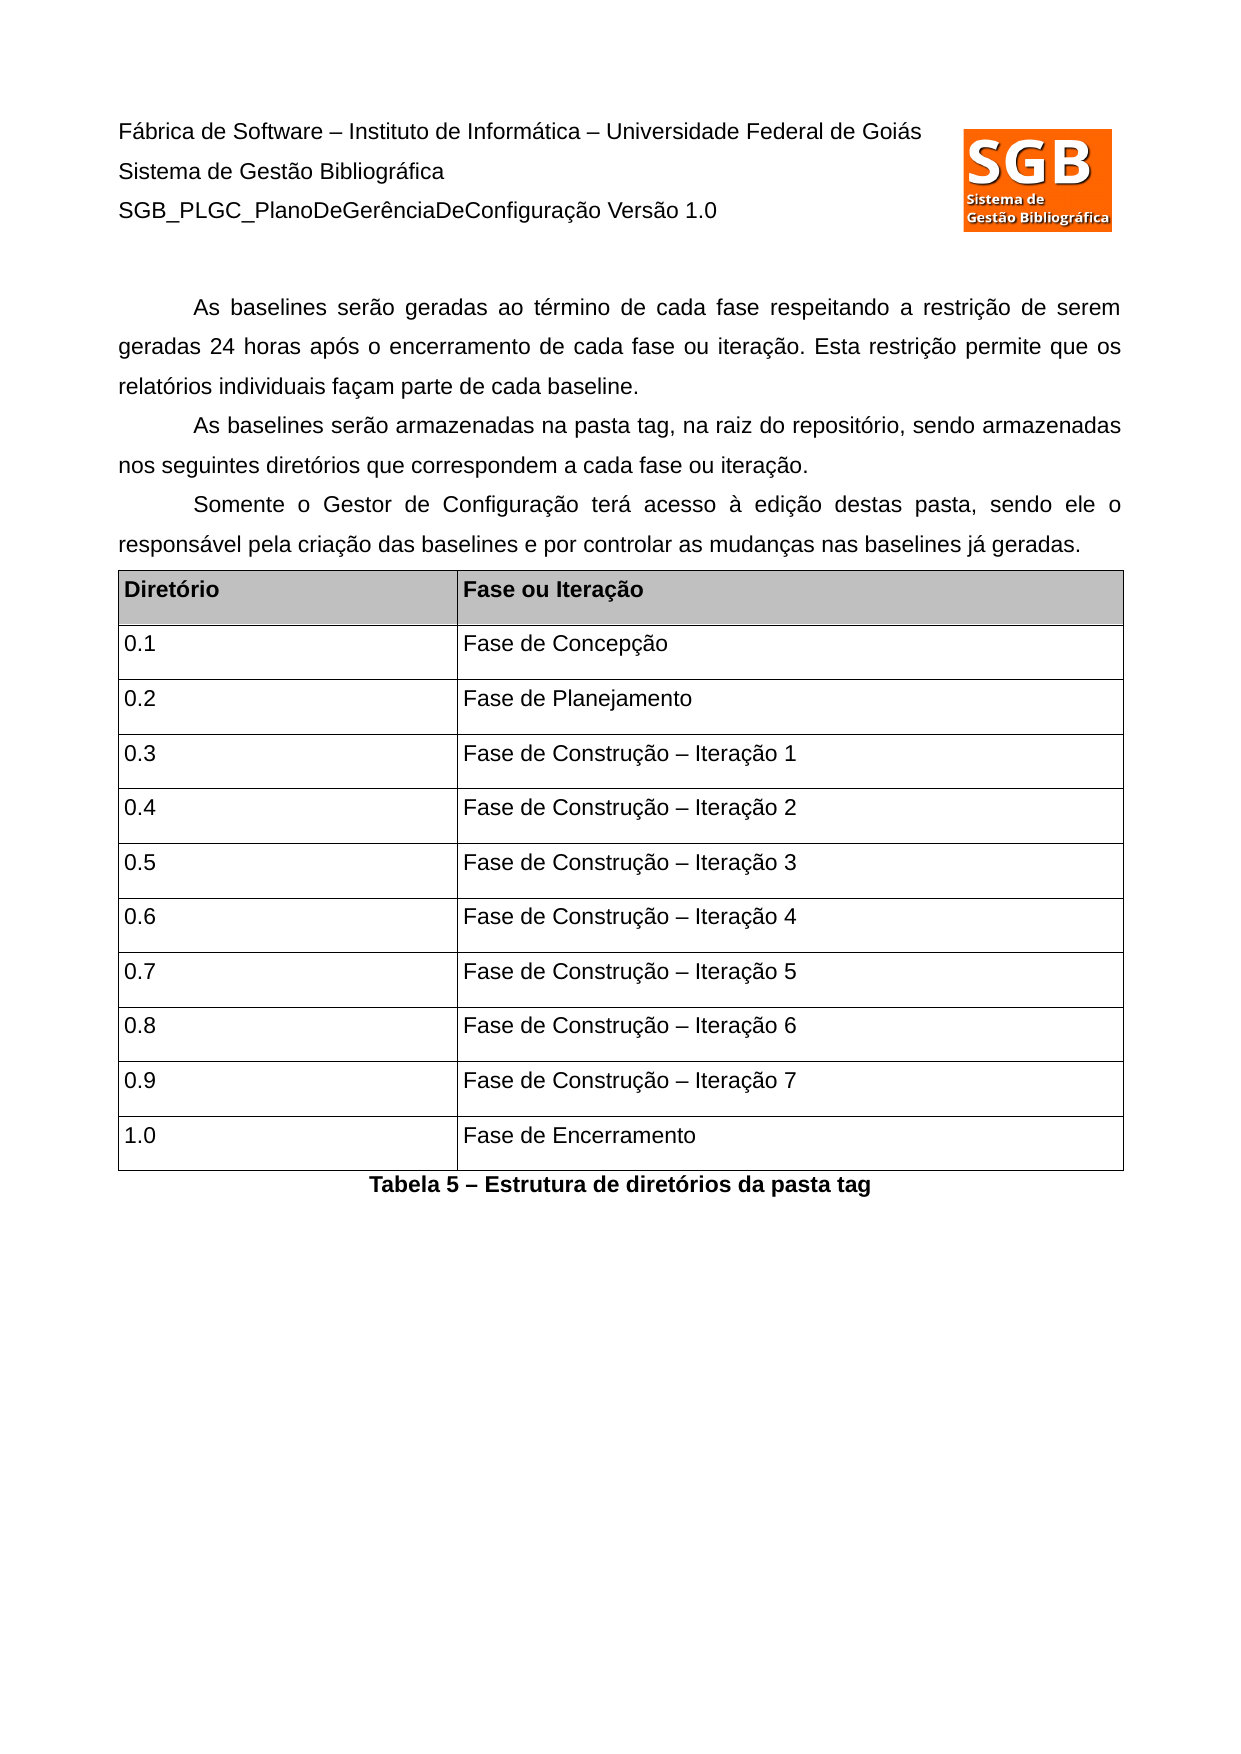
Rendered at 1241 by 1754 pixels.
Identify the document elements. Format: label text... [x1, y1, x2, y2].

table_cell Fase de Construção – Iteração 2 [458, 789, 1123, 843]
table_cell Fase de Concepção [458, 626, 1123, 679]
table_cell Fase de Planejamento [458, 680, 1123, 734]
table_header Diretório [119, 571, 457, 624]
table_cell 0.6 [119, 899, 457, 952]
table_cell Fase de Construção – Iteração 3 [458, 844, 1123, 897]
table_cell 0.1 [119, 626, 457, 679]
table_cell 0.3 [119, 735, 457, 788]
table_cell Fase de Construção – Iteração 7 [458, 1062, 1123, 1116]
text Tabela 5 – Estrutura de diretórios da pasta tag [118, 1171, 1122, 1197]
table_cell 0.8 [119, 1008, 457, 1061]
table_cell 0.4 [119, 789, 457, 843]
table_cell Fase de Construção – Iteração 5 [458, 953, 1123, 1007]
text As baselines serão geradas ao término de cada fase respeitando a restrição de serem geradas 24 horas após o encerramento de cada fase ou iteração. Esta restrição permite que os relatórios individuais façam parte de cada baseline. [118, 294, 1122, 399]
table_header Fase ou Iteração [458, 571, 1123, 624]
text Somente o Gestor de Configuração terá acesso à edição destas pasta, sendo ele o responsável pela criação das baselines e por controlar as mudanças nas baselines já geradas. [118, 491, 1122, 557]
table_cell Fase de Encerramento [458, 1117, 1123, 1170]
table_cell 0.9 [119, 1062, 457, 1116]
table_cell 1.0 [119, 1117, 457, 1170]
table_cell 0.2 [119, 680, 457, 734]
table_cell Fase de Construção – Iteração 1 [458, 735, 1123, 788]
table_cell 0.7 [119, 953, 457, 1007]
table_cell Fase de Construção – Iteração 6 [458, 1008, 1123, 1061]
text As baselines serão armazenadas na pasta tag, na raiz do repositório, sendo armazenadas nos seguintes diretórios que correspondem a cada fase ou iteração. [118, 412, 1122, 478]
table_cell Fase de Construção – Iteração 4 [458, 899, 1123, 952]
table_cell 0.5 [119, 844, 457, 897]
picture [963, 129, 1112, 232]
